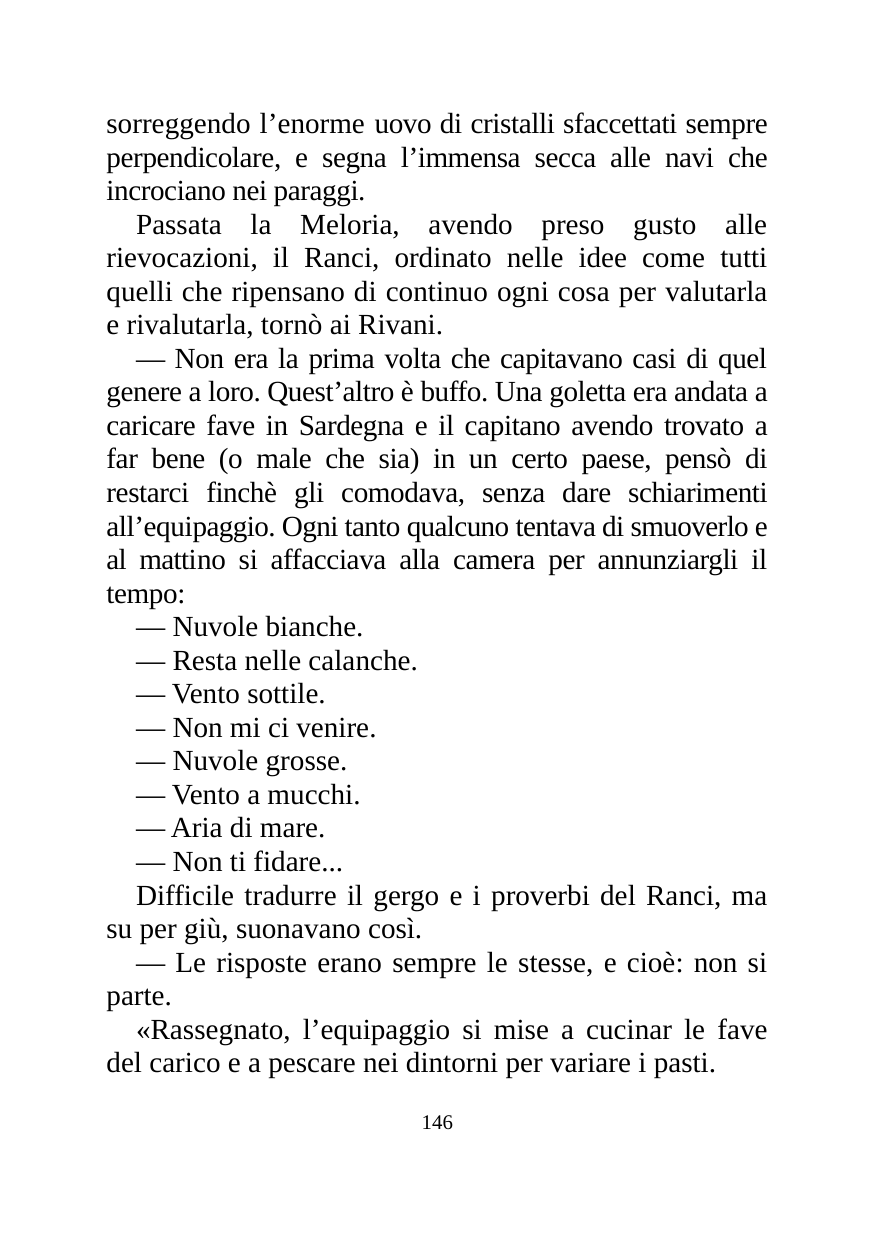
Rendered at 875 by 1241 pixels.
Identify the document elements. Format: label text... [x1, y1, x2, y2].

text — Nuvole grosse. [106, 743, 768, 777]
text Passata la Meloria, avendo preso gusto alle rievocazioni, il Ranci, ordinato nelle idee come tutti quelli che ripensano di continuo ogni cosa per valutarla e rivalutarla, tornò ai Rivani. [106, 207, 768, 341]
text sorreggendo l’enorme uovo di cristalli sfaccettati sempre perpendicolare, e segna l’immensa secca alle navi che incrociano nei paraggi. [106, 106, 768, 207]
text — Non era la prima volta che capitavano casi di quel genere a loro. Quest’altro è buffo. Una goletta era andata a caricare fave in Sardegna e il capitano avendo trovato a far bene (o male che sia) in un certo paese, pensò di restarci finchè gli comodava, senza dare schiarimenti all’equipaggio. Ogni tanto qualcuno tentava di smuoverlo e al mattino si affacciava alla camera per annunziargli il tempo: [106, 341, 768, 609]
text — Vento sottile. [106, 676, 768, 710]
text Difficile tradurre il gergo e i proverbi del Ranci, ma su per giù, suonavano così. [106, 878, 768, 945]
text — Vento a mucchi. [106, 777, 768, 811]
text — Nuvole bianche. [106, 609, 768, 643]
text — Non mi ci venire. [106, 710, 768, 743]
text — Resta nelle calanche. [106, 643, 768, 676]
text «Rassegnato, l’equipaggio si mise a cucinar le fave del carico e a pescare nei dintorni per variare i pasti. [106, 1012, 768, 1079]
text — Aria di mare. [106, 811, 768, 844]
text — Non ti fidare... [106, 844, 768, 878]
text — Le risposte erano sempre le stesse, e cioè: non si parte. [106, 945, 768, 1012]
